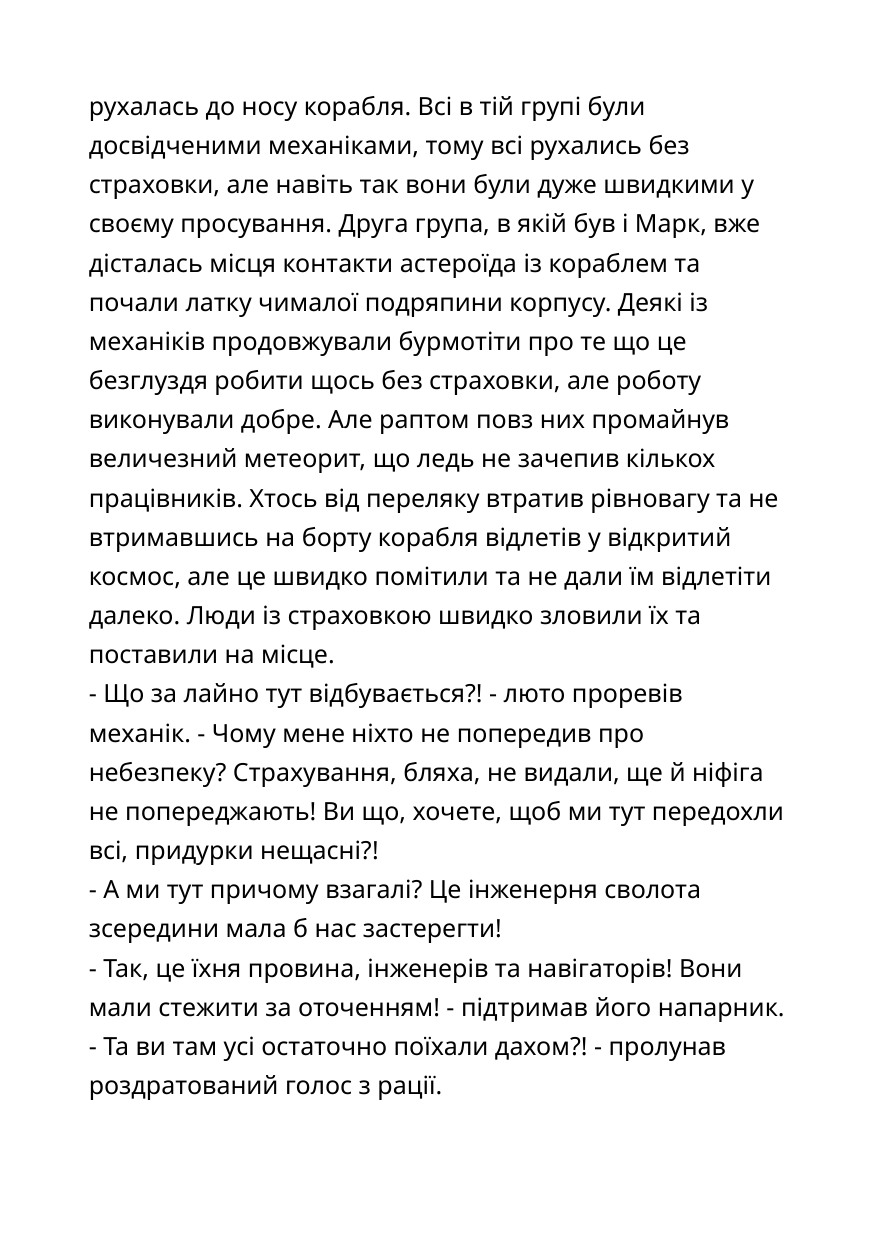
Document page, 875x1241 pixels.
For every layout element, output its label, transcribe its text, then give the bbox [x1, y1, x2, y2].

text рухалась до носу корабля. Всі в тій групі були досвідченими механіками, тому всі рухались без страховки, але навіть так вони були дуже швидкими у своєму просування. Друга група, в якій був і Марк, вже дісталась місця контакти астероїда із кораблем та почали латку чималої подряпини корпусу. Деякі із механіків продовжували бурмотіти про те що це безглуздя робити щось без страховки, але роботу виконували добре. Але раптом повз них промайнув величезний метеорит, що ледь не зачепив кількох працівників. Хтось від переляку втратив рівновагу та не втримавшись на борту корабля відлетів у відкритий космос, але це швидко помітили та не дали їм відлетіти далеко. Люди із страховкою швидко зловили їх та поставили на місце. [88, 88, 786, 671]
text - А ми тут причому взагалі? Це інженерня сволота зсередини мала б нас застерегти! [88, 872, 786, 945]
text - Що за лайно тут відбувається?! - люто проревів механік. - Чому мене ніхто не попередив про небезпеку? Страхування, бляха, не видали, ще й ніфіга не попереджають! Ви що, хочете, щоб ми тут передохли всі, придурки нещасні?! [88, 676, 786, 867]
text - Та ви там усі остаточно поїхали дахом?! - пролунав роздратований голос з рації. [88, 1028, 786, 1102]
text - Так, це їхня провина, інженерів та навігаторів! Вони мали стежити за оточенням! - підтримав його напарник. [88, 950, 786, 1023]
